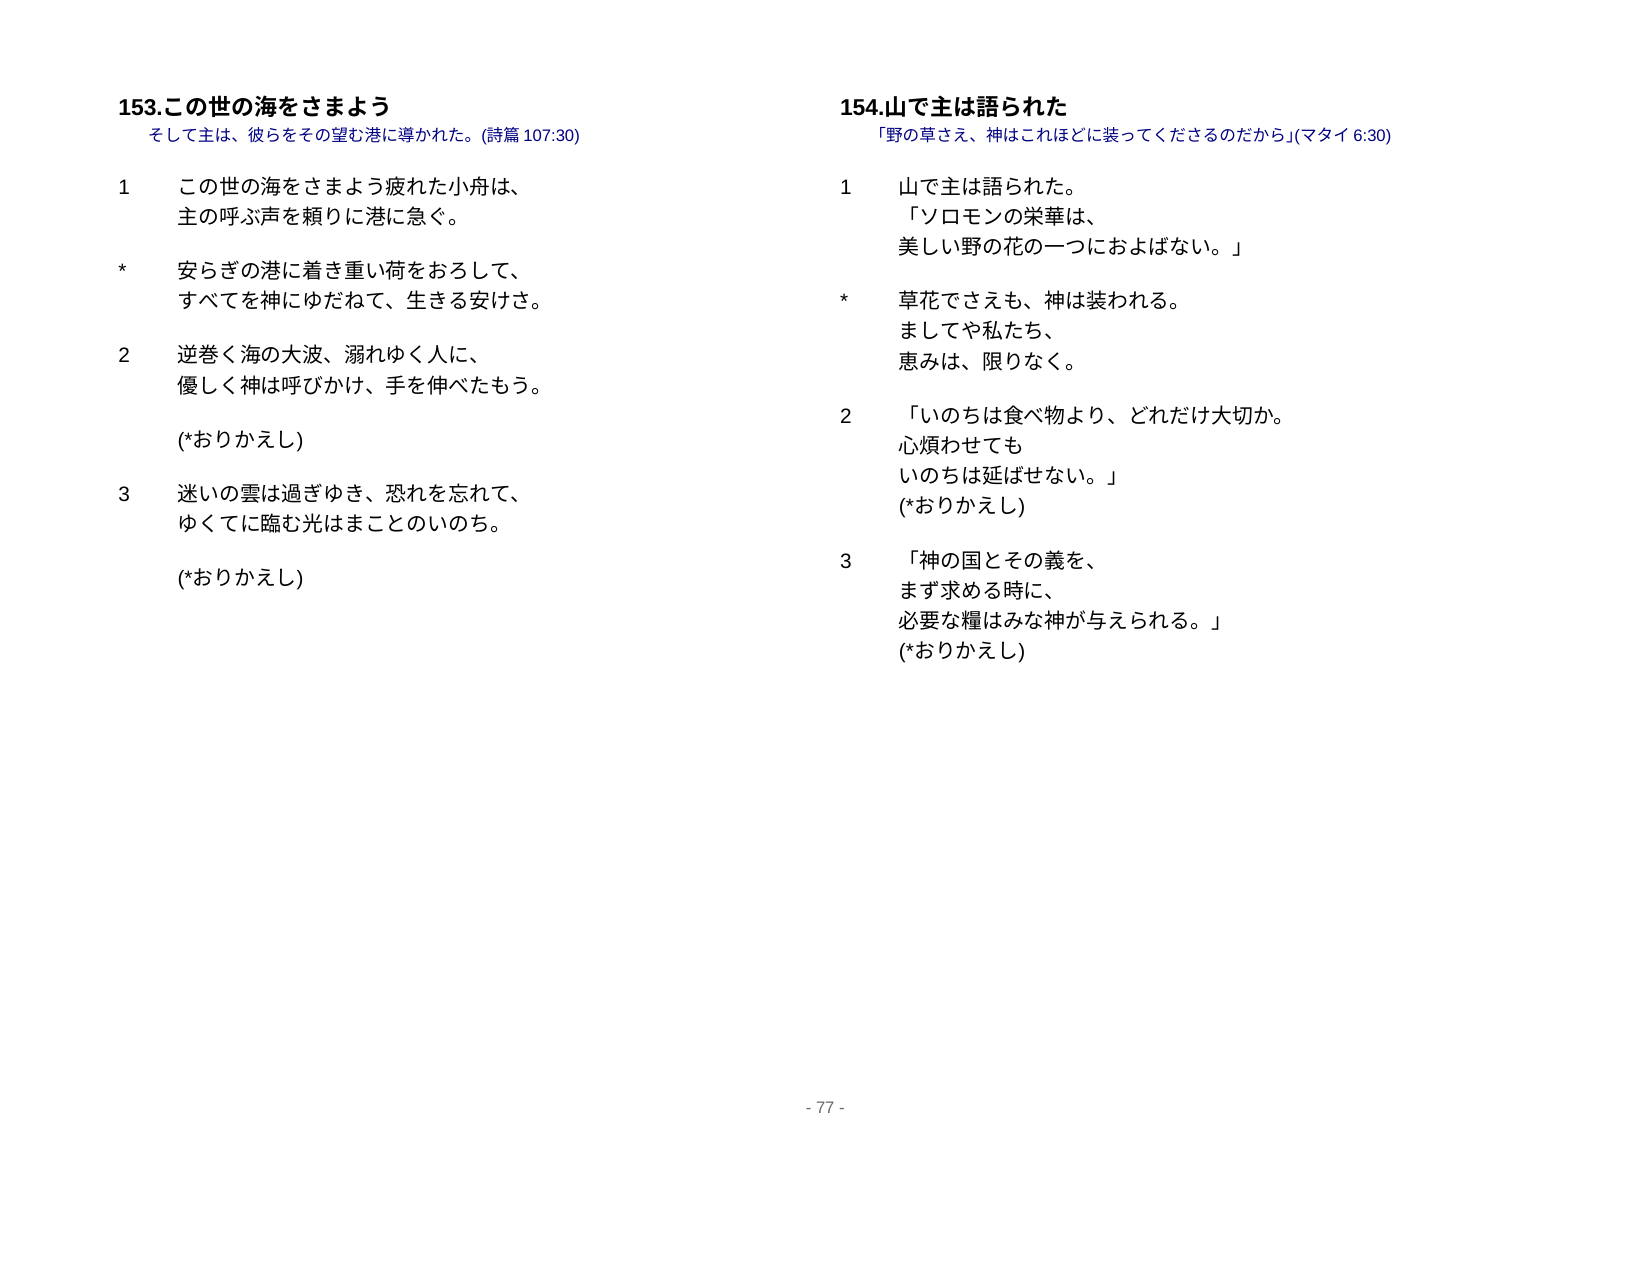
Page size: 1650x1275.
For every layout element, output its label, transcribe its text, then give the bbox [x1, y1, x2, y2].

text * 安らぎの港に着き重い荷をおろして、 [118, 254, 810, 284]
text 優しく神は呼びかけ、手を伸べたもう。 [118, 369, 810, 399]
text まず求める時に、 [840, 574, 1532, 604]
text 「ソロモンの栄華は、 [840, 200, 1532, 230]
text すべてを神にゆだねて、生きる安けさ。 [118, 284, 810, 315]
text 1 山で主は語られた。 [840, 170, 1532, 200]
text 美しい野の花の一つにおよばない。｣ [840, 230, 1532, 261]
title 154.山で主は語られた [840, 88, 1532, 122]
text 主の呼ぶ声を頼りに港に急ぐ。 [118, 200, 810, 230]
title 153.この世の海をさまよう [118, 88, 810, 122]
text (*おりかえし) [118, 562, 810, 592]
text 「野の草さえ、神はこれほどに装ってくださるのだから｣(マタイ6:30) [869, 122, 1532, 146]
text 必要な糧はみな神が与えられる。｣ [840, 604, 1532, 634]
text (*おりかえし) [840, 634, 1532, 665]
text ゆくてに臨む光はまことのいのち。 [118, 507, 810, 538]
text いのちは延ばせない。｣ [840, 459, 1532, 490]
text (*おりかえし) [118, 423, 810, 453]
text * 草花でさえも、神は装われる。 [840, 284, 1532, 315]
text 2 逆巻く海の大波、溺れゆく人に、 [118, 339, 810, 369]
text (*おりかえし) [840, 490, 1532, 520]
text 1 この世の海をさまよう疲れた小舟は、 [118, 170, 810, 200]
text 恵みは、限りなく。 [840, 345, 1532, 375]
text 3 迷いの雲は過ぎゆき、恐れを忘れて、 [118, 477, 810, 507]
text そして主は、彼らをその望む港に導かれた。(詩篇107:30) [148, 122, 810, 146]
text 2 「いのちは食べ物より、どれだけ大切か。 [840, 399, 1532, 429]
text 心煩わせても [840, 429, 1532, 459]
text ましてや私たち、 [840, 315, 1532, 345]
text 3 「神の国とその義を、 [840, 544, 1532, 574]
